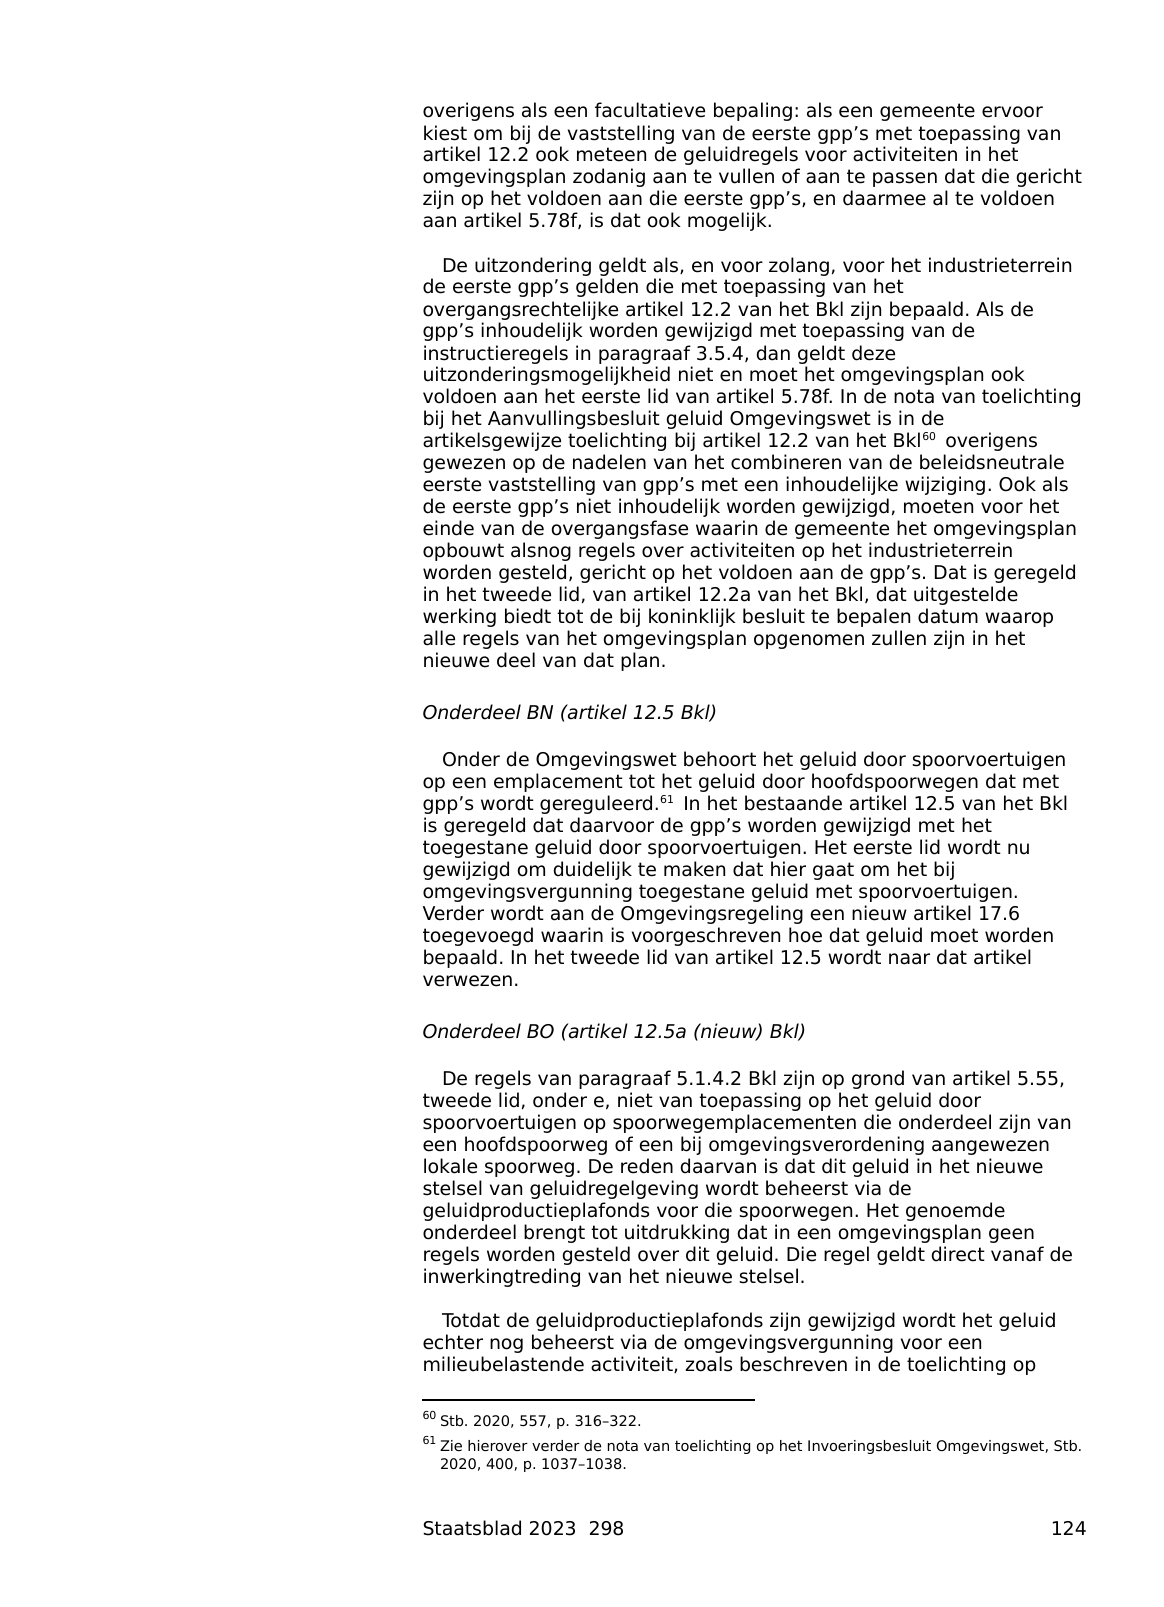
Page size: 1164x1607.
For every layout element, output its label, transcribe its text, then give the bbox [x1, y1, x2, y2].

text Totdat de geluidproductieplafonds zijn gewijzigd wordt het geluid echter nog beheerst via de omgevingsvergunning voor een milieubelastende activiteit, zoals beschreven in de toelichting op [422, 1310, 1087, 1376]
text Stb. 2020, 557, p. 316–322. [422, 1409, 1087, 1431]
text overigens als een facultatieve bepaling: als een gemeente ervoor kiest om bij de vaststelling van de eerste gpp’s met toepassing van artikel 12.2 ook meteen de geluidregels voor activiteiten in het omgevingsplan zodanig aan te vullen of aan te passen dat die gericht zijn op het voldoen aan die eerste gpp’s, en daarmee al te voldoen aan artikel 5.78f, is dat ook mogelijk. [422, 100, 1087, 232]
subtitle Onderdeel BN (artikel 12.5 Bkl) [422, 702, 1087, 724]
text Zie hierover verder de nota van toelichting op het Invoeringsbesluit Omgevingswet, Stb. 2020, 400, p. 1037–1038. [422, 1434, 1087, 1473]
text De regels van paragraaf 5.1.4.2 Bkl zijn op grond van artikel 5.55, tweede lid, onder e, niet van toepassing op het geluid door spoorvoertuigen op spoorwegemplacementen die onderdeel zijn van een hoofdspoorweg of een bij omgevingsverordening aangewezen lokale spoorweg. De reden daarvan is dat dit geluid in het nieuwe stelsel van geluidregelgeving wordt beheerst via de geluidproductieplafonds voor die spoorwegen. Het genoemde onderdeel brengt tot uitdrukking dat in een omgevingsplan geen regels worden gesteld over dit geluid. Die regel geldt direct vanaf de inwerkingtreding van het nieuwe stelsel. [422, 1068, 1087, 1288]
subtitle Onderdeel BO (artikel 12.5a (nieuw) Bkl) [422, 1021, 1087, 1043]
text Onder de Omgevingswet behoort het geluid door spoorvoertuigen op een emplacement tot het geluid door hoofdspoorwegen dat met gpp’s wordt gereguleerd. In het bestaande artikel 12.5 van het Bkl is geregeld dat daarvoor de gpp’s worden gewijzigd met het toegestane geluid door spoorvoertuigen. Het eerste lid wordt nu gewijzigd om duidelijk te maken dat hier gaat om het bij omgevingsvergunning toegestane geluid met spoorvoertuigen. Verder wordt aan de Omgevingsregeling een nieuw artikel 17.6 toegevoegd waarin is voorgeschreven hoe dat geluid moet worden bepaald. In het tweede lid van artikel 12.5 wordt naar dat artikel verwezen. [422, 749, 1087, 991]
text De uitzondering geldt als, en voor zolang, voor het industrieterrein de eerste gpp’s gelden die met toepassing van het overgangsrechtelijke artikel 12.2 van het Bkl zijn bepaald. Als de gpp’s inhoudelijk worden gewijzigd met toepassing van de instructieregels in paragraaf 3.5.4, dan geldt deze uitzonderingsmogelijkheid niet en moet het omgevingsplan ook voldoen aan het eerste lid van artikel 5.78f. In de nota van toelichting bij het Aanvullingsbesluit geluid Omgevingswet is in de artikelsgewijze toelichting bij artikel 12.2 van het Bkl overigens gewezen op de nadelen van het combineren van de beleidsneutrale eerste vaststelling van gpp’s met een inhoudelijke wijziging. Ook als de eerste gpp’s niet inhoudelijk worden gewijzigd, moeten voor het einde van de overgangsfase waarin de gemeente het omgevingsplan opbouwt alsnog regels over activiteiten op het industrieterrein worden gesteld, gericht op het voldoen aan de gpp’s. Dat is geregeld in het tweede lid, van artikel 12.2a van het Bkl, dat uitgestelde werking biedt tot de bij koninklijk besluit te bepalen datum waarop alle regels van het omgevingsplan opgenomen zullen zijn in het nieuwe deel van dat plan. [422, 254, 1087, 672]
